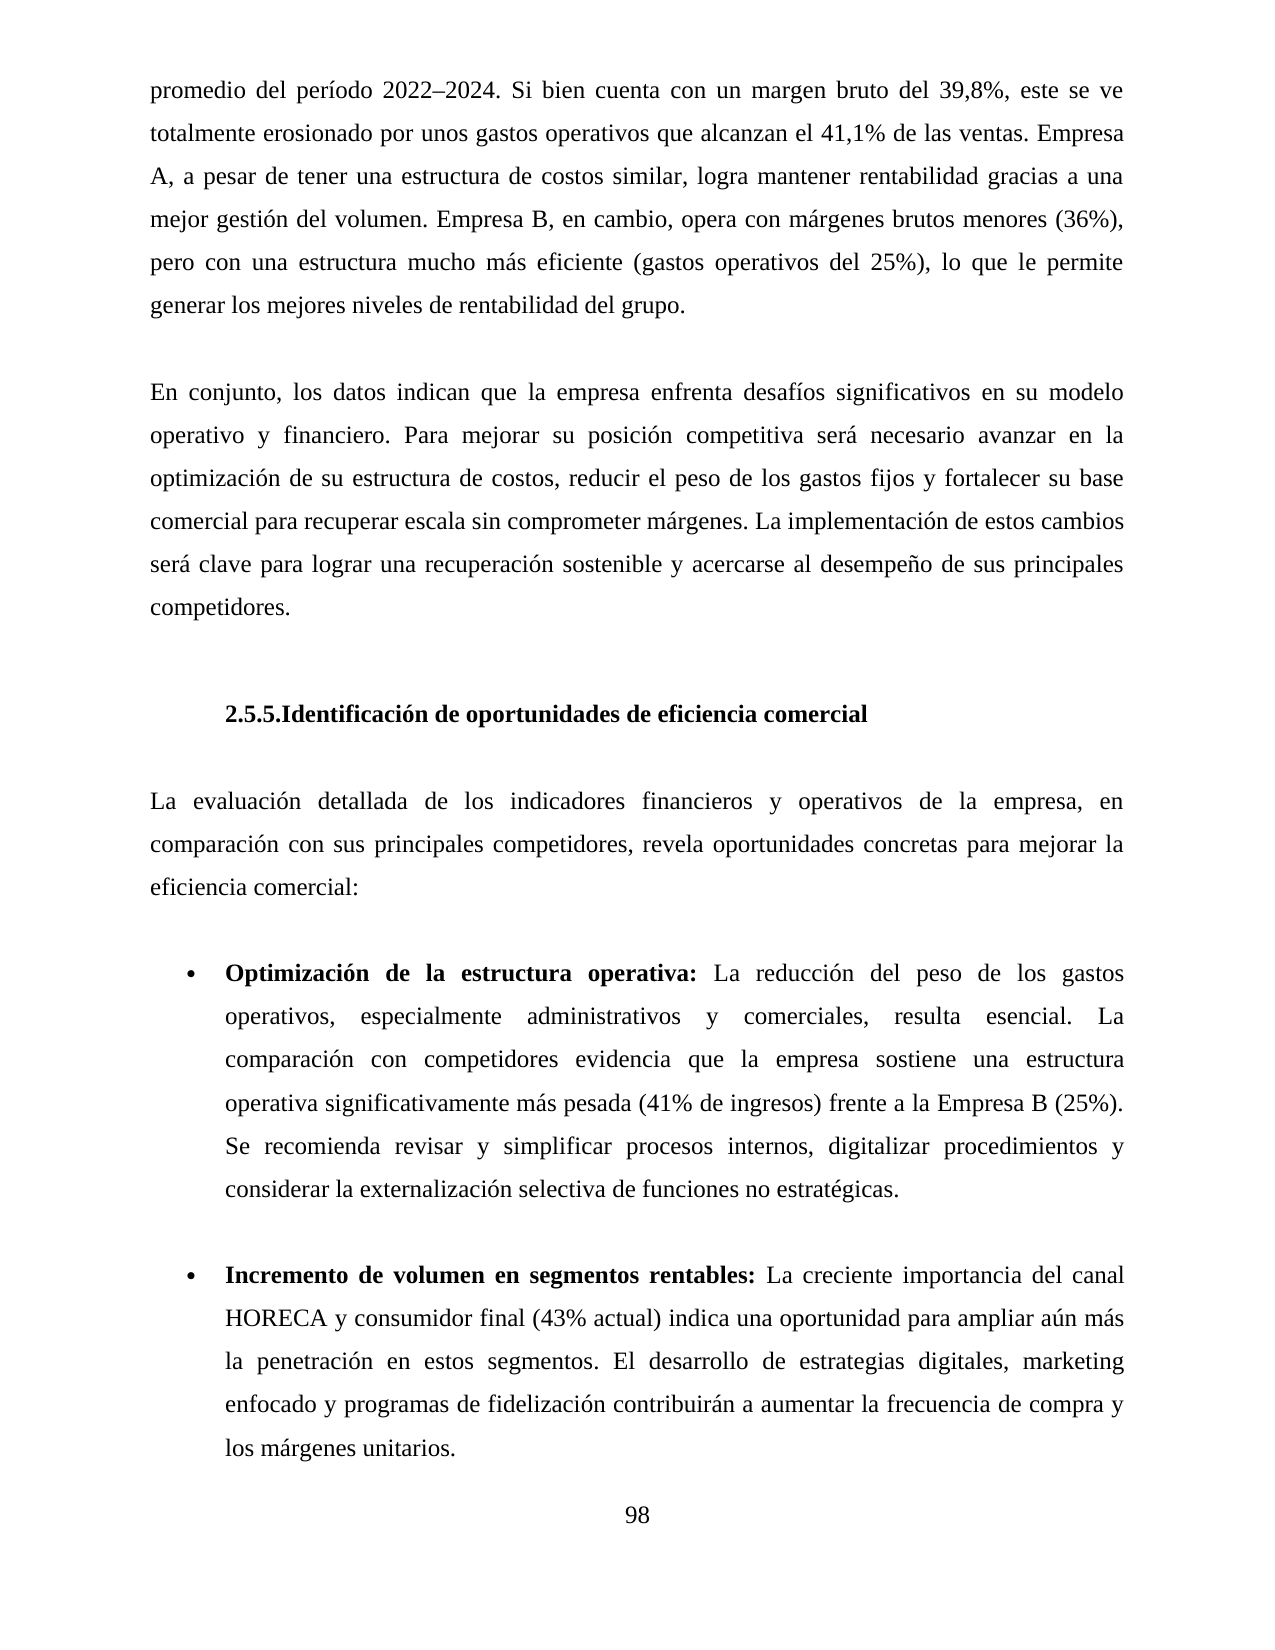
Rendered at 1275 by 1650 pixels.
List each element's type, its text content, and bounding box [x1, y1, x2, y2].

list Optimización de la estructura operativa: La reducción del peso de los gastos operativos, especialmente administrativos y comerciales, resulta esencial. La comparación con competidores evidencia que la empresa sostiene una estructura operativa significativamente más pesada (41% de ingresos) frente a la Empresa B (25%). Se recomienda revisar y simplificar procesos internos, digitalizar procedimientos y considerar la externalización selectiva de funciones no estratégicas. [187, 958, 1125, 1203]
list Incremento de volumen en segmentos rentables: La creciente importancia del canal HORECA y consumidor final (43% actual) indica una oportunidad para ampliar aún más la penetración en estos segmentos. El desarrollo de estrategias digitales, marketing enfocado y programas de fidelización contribuirán a aumentar la frecuencia de compra y los márgenes unitarios. [187, 1260, 1125, 1461]
text En conjunto, los datos indican que la empresa enfrenta desafíos significativos en su modelo operativo y financiero. Para mejorar su posición competitiva será necesario avanzar en la optimización de su estructura de costos, reducir el peso de los gastos fijos y fortalecer su base comercial para recuperar escala sin comprometer márgenes. La implementación de estos cambios será clave para lograr una recuperación sostenible y acercarse al desempeño de sus principales competidores. [150, 377, 1125, 621]
list Identificación de oportunidades de eficiencia comercial [225, 699, 1125, 728]
text La evaluación detallada de los indicadores financieros y operativos de la empresa, en comparación con sus principales competidores, revela oportunidades concretas para mejorar la eficiencia comercial: [150, 786, 1125, 901]
text promedio del período 2022–2024. Si bien cuenta con un margen bruto del 39,8%, este se ve totalmente erosionado por unos gastos operativos que alcanzan el 41,1% de las ventas. Empresa A, a pesar de tener una estructura de costos similar, logra mantener rentabilidad gracias a una mejor gestión del volumen. Empresa B, en cambio, opera con márgenes brutos menores (36%), pero con una estructura mucho más eficiente (gastos operativos del 25%), lo que le permite generar los mejores niveles de rentabilidad del grupo. [150, 75, 1125, 319]
